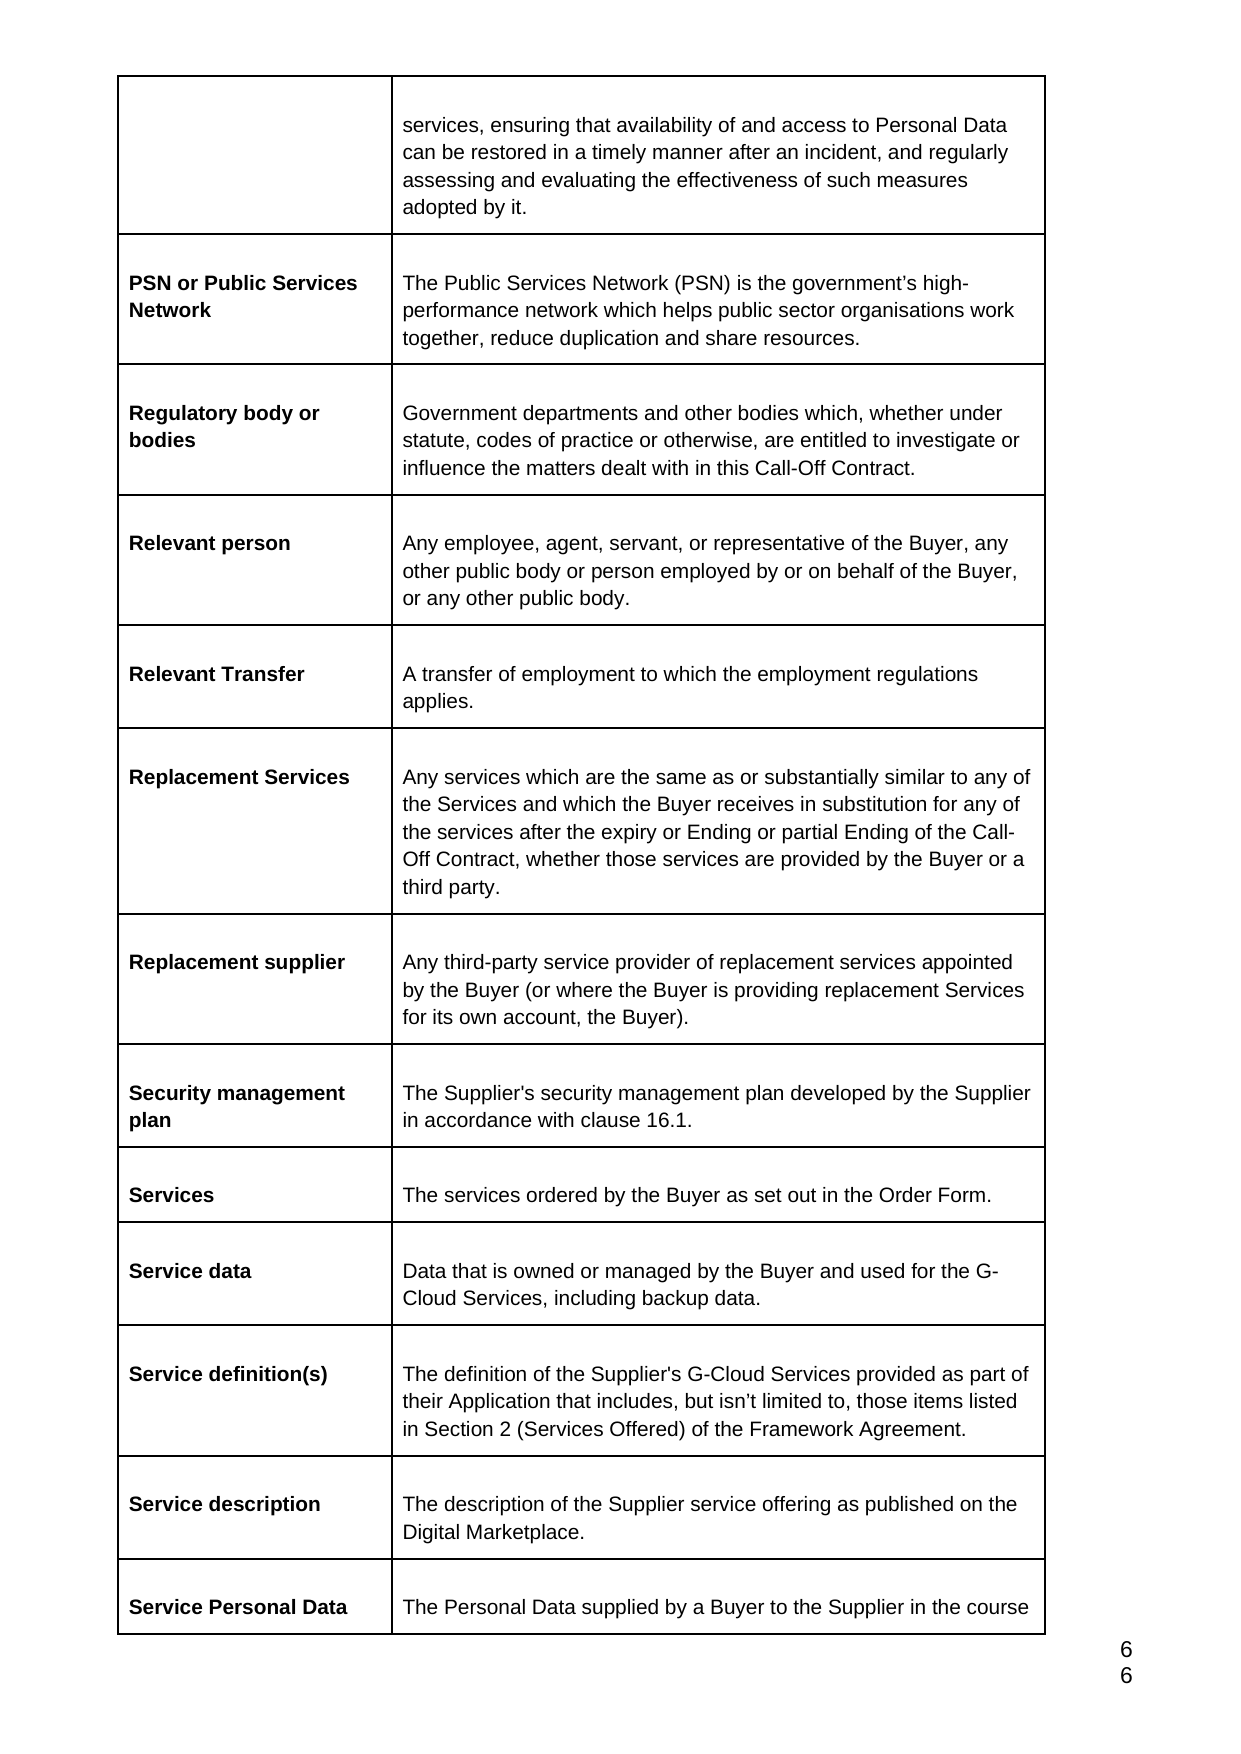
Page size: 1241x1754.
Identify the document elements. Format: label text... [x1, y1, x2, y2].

table_cell The Personal Data supplied by a Buyer to the Supplier in the course [393, 1560, 1044, 1633]
table_cell Any third-party service provider of replacement services appointed by the Buyer (or where the Buyer is providing replacement Services for its own account, the Buyer). [393, 915, 1044, 1043]
table_cell A transfer of employment to which the employment regulations applies. [393, 626, 1044, 727]
table_cell Relevant person [119, 496, 391, 624]
table_cell The description of the Supplier service offering as published on the Digital Marketplace. [393, 1457, 1044, 1557]
table_cell Regulatory body or bodies [119, 365, 391, 494]
table_cell The Public Services Network (PSN) is the government’s high-performance network which helps public sector organisations work together, reduce duplication and share resources. [393, 235, 1044, 363]
table_cell Service definition(s) [119, 1326, 391, 1454]
table_cell Replacement Services [119, 729, 391, 912]
table_cell Government departments and other bodies which, whether under statute, codes of practice or otherwise, are entitled to investigate or influence the matters dealt with in this Call-Off Contract. [393, 365, 1044, 494]
table_cell Any services which are the same as or substantially similar to any of the Services and which the Buyer receives in substitution for any of the services after the expiry or Ending or partial Ending of the Call-Off Contract, whether those services are provided by the Buyer or a third party. [393, 729, 1044, 912]
table_cell Security management plan [119, 1045, 391, 1146]
table_cell Replacement supplier [119, 915, 391, 1043]
table_cell [119, 77, 391, 233]
table_cell The Supplier's security management plan developed by the Supplier in accordance with clause 16.1. [393, 1045, 1044, 1146]
table_cell Service Personal Data [119, 1560, 391, 1633]
table_cell The services ordered by the Buyer as set out in the Order Form. [393, 1148, 1044, 1221]
table_cell Relevant Transfer [119, 626, 391, 727]
table_cell PSN or Public Services Network [119, 235, 391, 363]
table_cell The definition of the Supplier's G-Cloud Services provided as part of their Application that includes, but isn’t limited to, those items listed in Section 2 (Services Offered) of the Framework Agreement. [393, 1326, 1044, 1454]
table_cell Any employee, agent, servant, or representative of the Buyer, any other public body or person employed by or on behalf of the Buyer, or any other public body. [393, 496, 1044, 624]
table_cell Data that is owned or managed by the Buyer and used for the G-Cloud Services, including backup data. [393, 1223, 1044, 1324]
table_cell Services [119, 1148, 391, 1221]
table_cell Service description [119, 1457, 391, 1557]
table_cell services, ensuring that availability of and access to Personal Data can be restored in a timely manner after an incident, and regularly assessing and evaluating the effectiveness of such measures adopted by it. [393, 77, 1044, 233]
table_cell Service data [119, 1223, 391, 1324]
